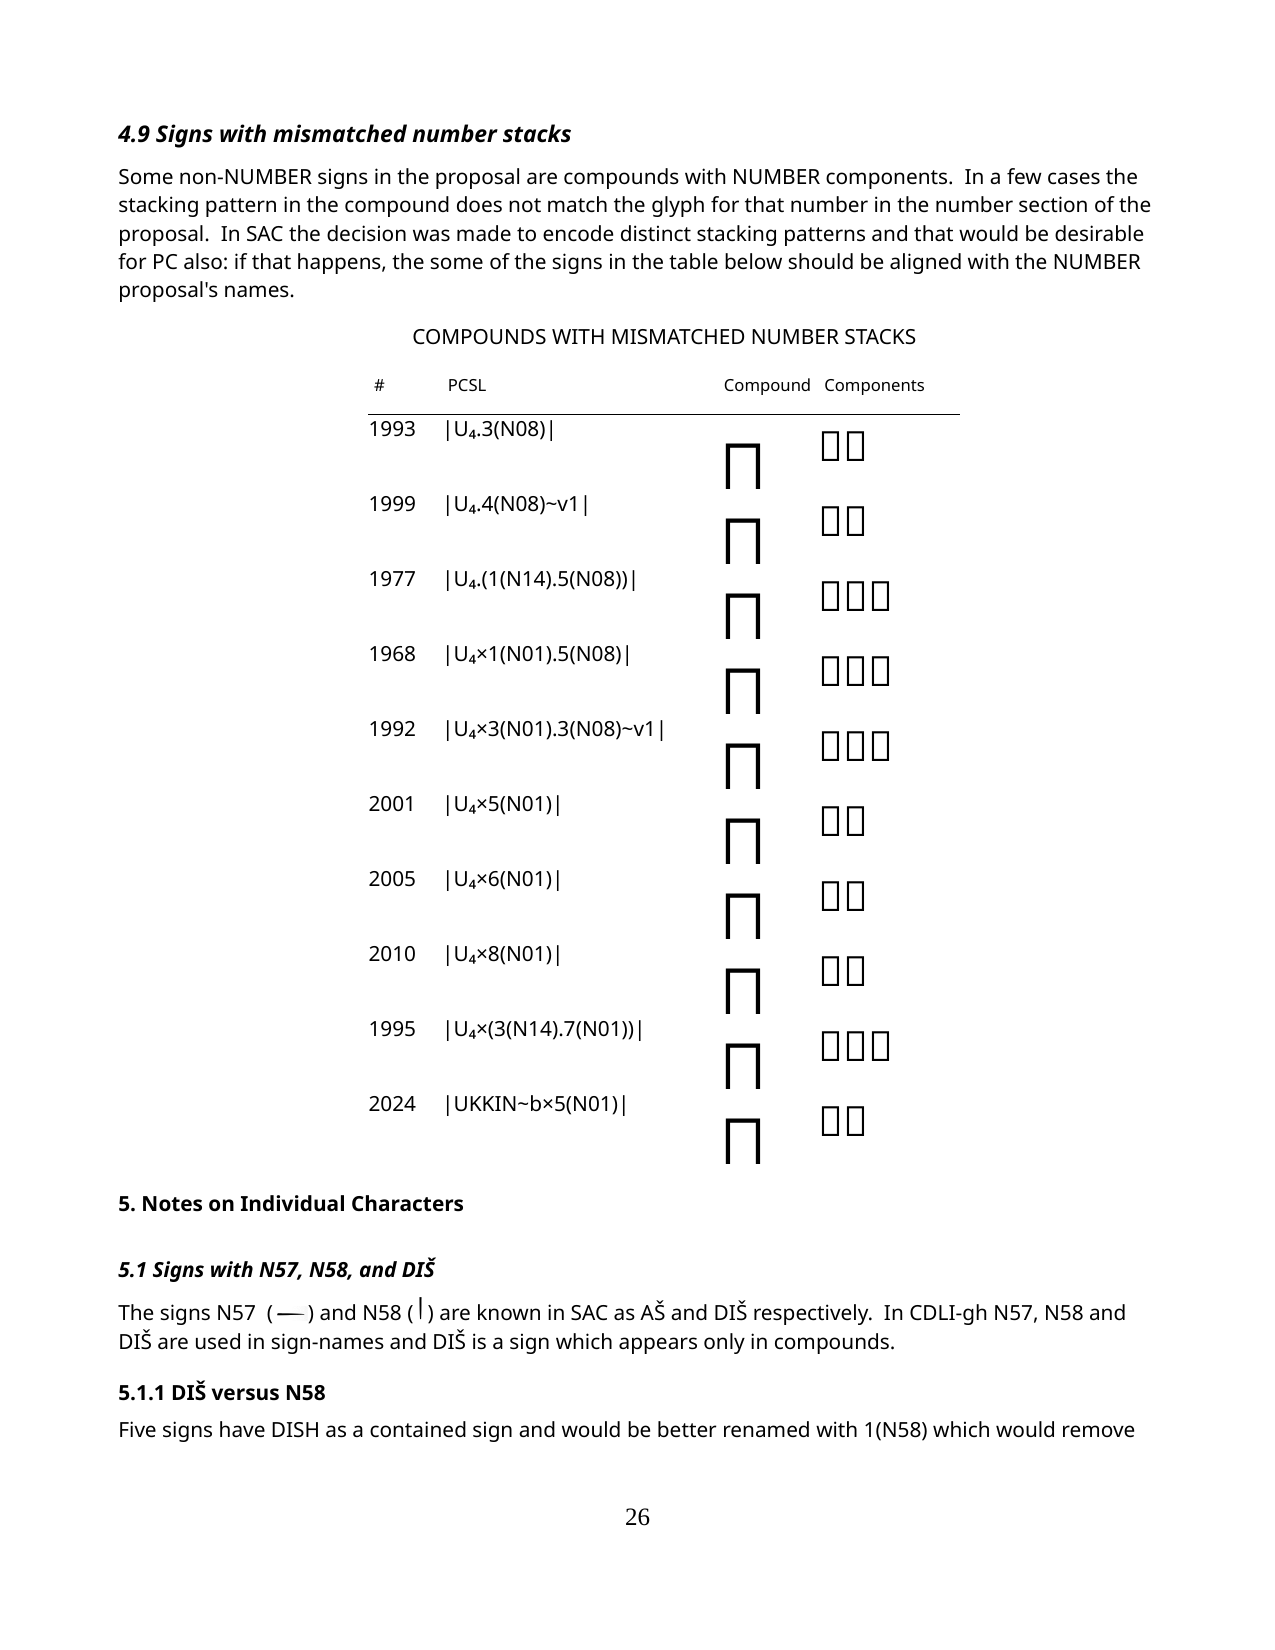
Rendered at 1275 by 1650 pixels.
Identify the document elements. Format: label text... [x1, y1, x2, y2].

table_cell |U₄×(3(N14).7(N01))| [442, 1014, 718, 1089]
table_cell |U₄.4(N08)~v1| [442, 489, 718, 564]
table_cell 𒪏𒙈 [818, 489, 960, 564]
table_cell |U₄×5(N01)| [442, 789, 718, 864]
subtitle 5.1.1 DIŠ versus N58 [118, 1378, 1157, 1406]
table_cell 1999 [368, 489, 442, 564]
table_cell 1968 [368, 639, 442, 714]
table_cell 𒪏𒘔𒘝 [818, 714, 960, 789]
table_cell 𒹬 [718, 939, 818, 1014]
table_cell # [368, 368, 442, 414]
table_cell 𒹝 [718, 1014, 818, 1089]
table_cell 𒹛 [718, 415, 818, 489]
table_cell |U₄×3(N01).3(N08)~v1| [442, 714, 718, 789]
table_cell Compound [718, 368, 818, 414]
table_header COMPOUNDS WITH MISMATCHED NUMBER STACKS [368, 316, 960, 368]
table_cell 𒹂 [718, 639, 818, 714]
table_cell |U₄×8(N01)| [442, 939, 718, 1014]
table_cell 1977 [368, 564, 442, 639]
table_cell 1992 [368, 714, 442, 789]
table_cell |U₄×1(N01).5(N08)| [442, 639, 718, 714]
table_cell 𒪏𒖀𒙳 [818, 639, 960, 714]
table_cell 𒪏𒚹 [818, 939, 960, 1014]
table_cell 2010 [368, 939, 442, 1014]
picture [272, 1306, 308, 1321]
subtitle 4.9 Signs with mismatched number stacks [118, 118, 1157, 149]
table_cell 𒪬𒙬 [818, 1089, 960, 1164]
table_cell 𒪏𒘟𒚥 [818, 1014, 960, 1089]
table_cell 𒹚 [718, 714, 818, 789]
table_cell 𒪏𒖑𒙳 [818, 564, 960, 639]
table_cell 𒹡 [718, 489, 818, 564]
subtitle 5. Notes on Individual Characters [118, 1189, 1157, 1217]
table_cell 𒹺 [718, 1089, 818, 1164]
table_cell 𒹧 [718, 864, 818, 939]
table_cell 𒪏𒚍 [818, 864, 960, 939]
picture [413, 1296, 428, 1321]
table_cell PCSL [442, 368, 718, 414]
table_cell 𒹣 [718, 789, 818, 864]
table_cell 2024 [368, 1089, 442, 1164]
table_cell 𒪏𒘝 [818, 415, 960, 489]
table_cell 1995 [368, 1014, 442, 1089]
subtitle 5.1 Signs with N57, N58, and DIŠ [118, 1255, 1157, 1283]
text The signs N57 () and N58 () are known in SAC as AŠ and DIŠ respectively. In CDLI-gh N57, N58 and DIŠ are used in sign-names and DIŠ is a sign which appears only in compounds. [118, 1296, 1157, 1355]
table_cell 𒪏𒙬 [818, 789, 960, 864]
text Five signs have DISH as a contained sign and would be better renamed with 1(N58) which would remove [118, 1415, 1157, 1444]
table_cell |U₄.3(N08)| [442, 415, 718, 489]
text Some non-NUMBER signs in the proposal are compounds with NUMBER components. In a few cases the stacking pattern in the compound does not match the glyph for that number in the number section of the proposal. In SAC the decision was made to encode distinct stacking patterns and that would be desirable for PC also: if that happens, the some of the signs in the table below should be aligned with the NUMBER proposal's names. [118, 162, 1157, 304]
table_cell 𒹋 [718, 564, 818, 639]
table_cell 2005 [368, 864, 442, 939]
table_cell Components [818, 368, 960, 414]
table_cell 2001 [368, 789, 442, 864]
table_cell |UKKIN~b×5(N01)| [442, 1089, 718, 1164]
table_cell 1993 [368, 415, 442, 489]
table_cell |U₄.(1(N14).5(N08))| [442, 564, 718, 639]
table_cell |U₄×6(N01)| [442, 864, 718, 939]
